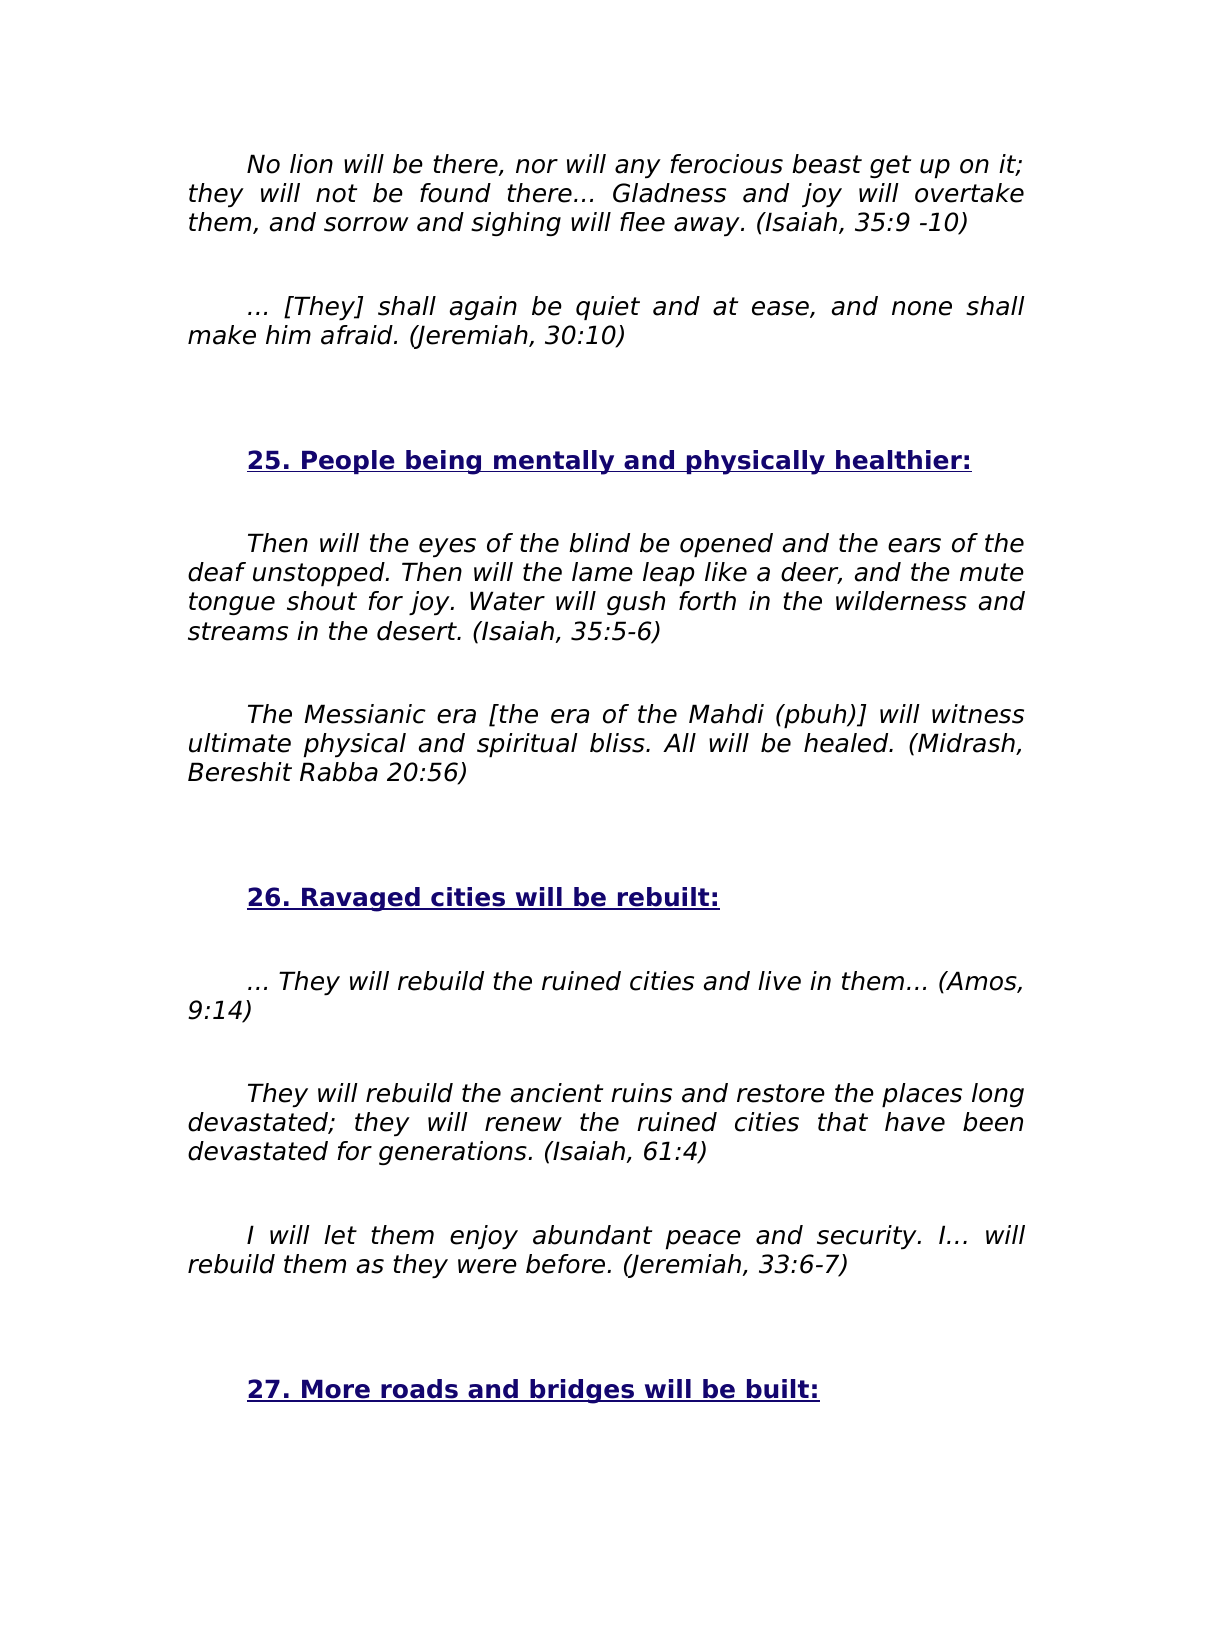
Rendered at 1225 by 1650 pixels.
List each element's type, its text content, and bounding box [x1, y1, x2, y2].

text 27. More roads and bridges will be built: [187, 1375, 1037, 1404]
text ... They will rebuild the ruined cities and live in them... (Amos, 9:14) [187, 967, 1026, 1025]
text 25. People being mentally and physically healthier: [187, 446, 1037, 475]
text Then will the eyes of the blind be opened and the ears of the deaf unstopped. Then will the lame leap like a deer, and the mute tongue shout for joy. Water will gush forth in the wilderness and streams in the desert. (Isaiah, 35:5-6) [187, 529, 1026, 646]
text I will let them enjoy abundant peace and security. I... will rebuild them as they were before. (Jeremiah, 33:6-7) [187, 1221, 1026, 1279]
text ... [They] shall again be quiet and at ease, and none shall make him afraid. (Jeremiah, 30:10) [187, 292, 1026, 350]
text They will rebuild the ancient ruins and restore the places long devastated; they will renew the ruined cities that have been devastated for generations. (Isaiah, 61:4) [187, 1079, 1026, 1167]
text The Messianic era [the era of the Mahdi (pbuh)] will witness ultimate physical and spiritual bliss. All will be healed. (Midrash, Bereshit Rabba 20:56) [187, 700, 1026, 787]
text No lion will be there, nor will any ferocious beast get up on it; they will not be found there... Gladness and joy will overtake them, and sorrow and sighing will flee away. (Isaiah, 35:9 -10) [187, 150, 1026, 237]
text 26. Ravaged cities will be rebuilt: [187, 883, 1037, 912]
